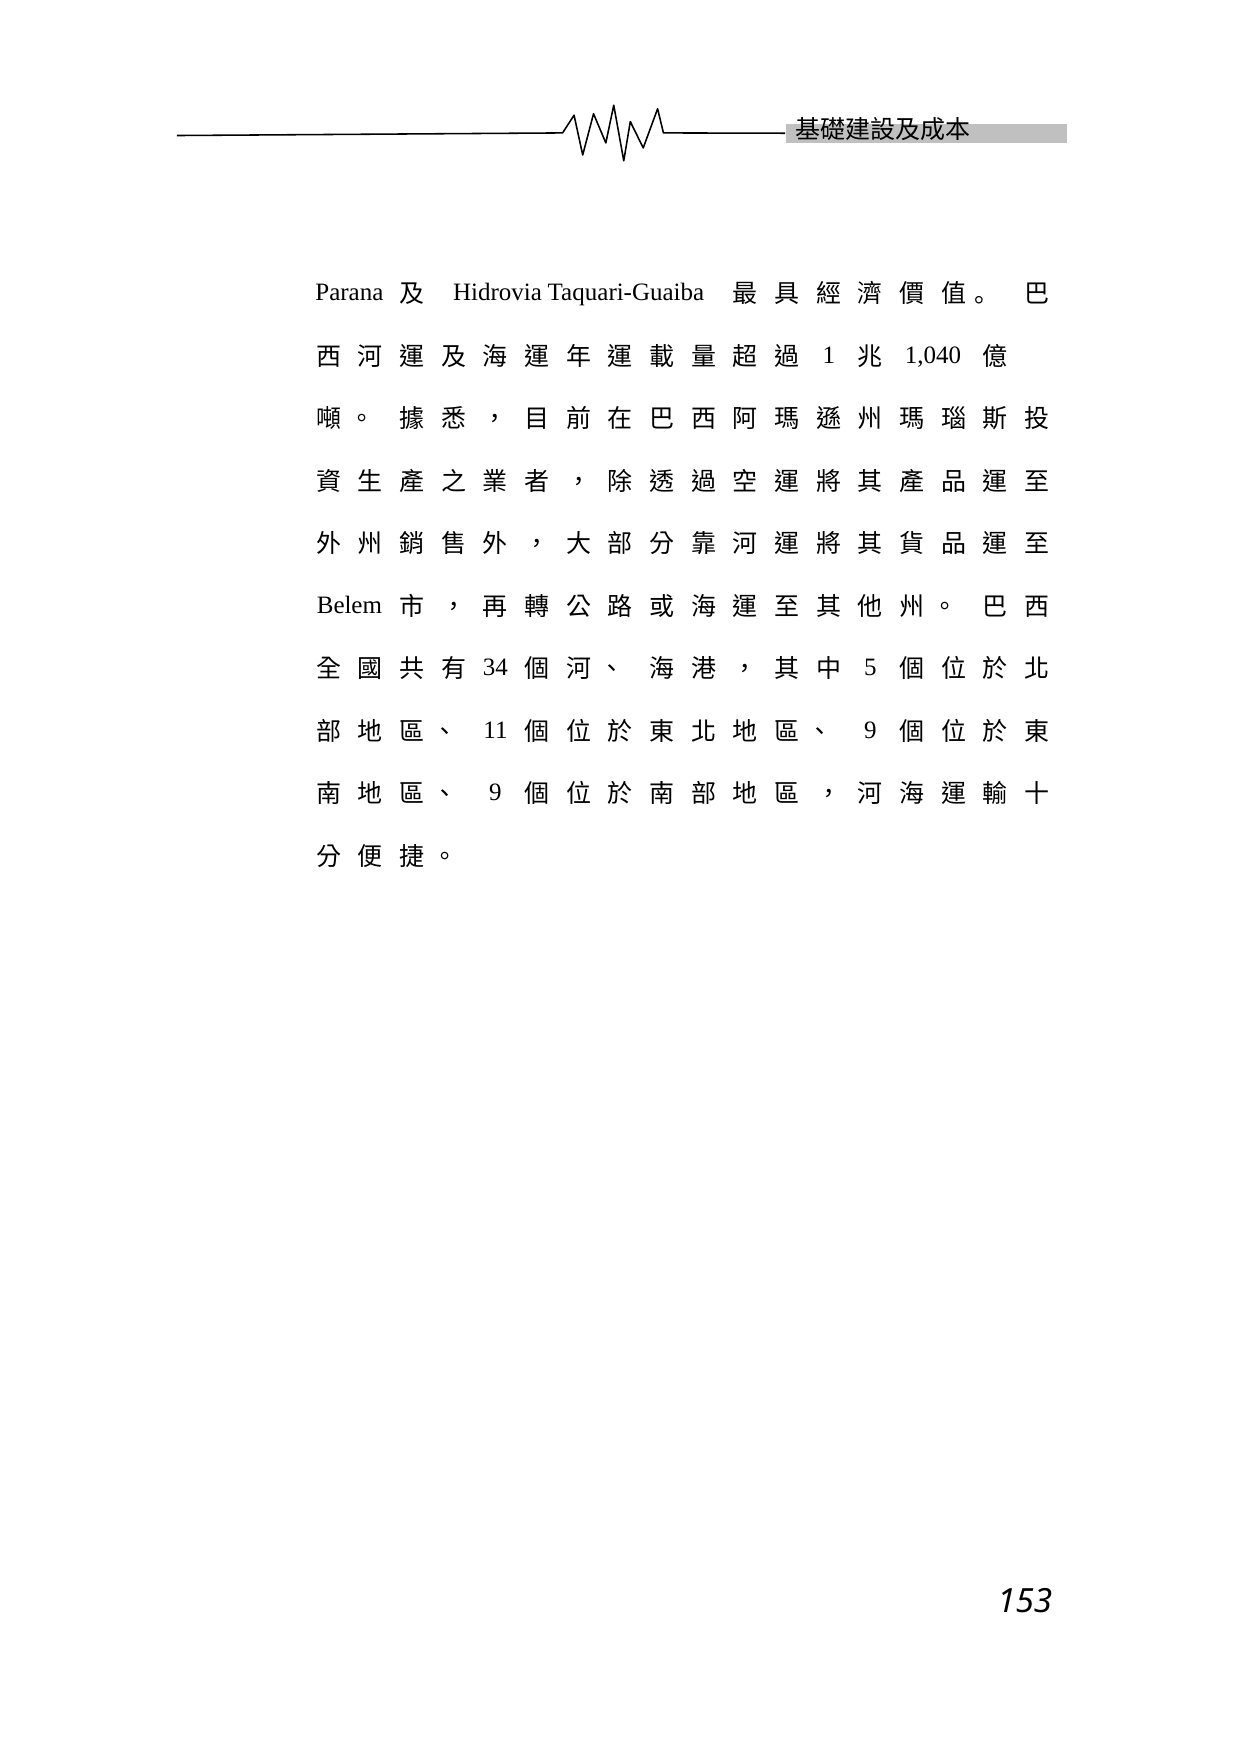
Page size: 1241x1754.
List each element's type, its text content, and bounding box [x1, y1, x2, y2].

text Parana及Hidrovia Taquari-Guaiba最具經濟價值。巴西河運及海運年運載量超過1兆1,040億噸。據悉，目前在巴西阿瑪遜州瑪瑙斯投資生產之業者，除透過空運將其產品運至外州銷售外，大部分靠河運將其貨品運至Belem市，再轉公路或海運至其他州。巴西全國共有34個河、海港，其中5個位於北部地區、11個位於東北地區、9個位於東南地區、9個位於南部地區，河海運輸十分便捷。 [281, 250, 1058, 875]
